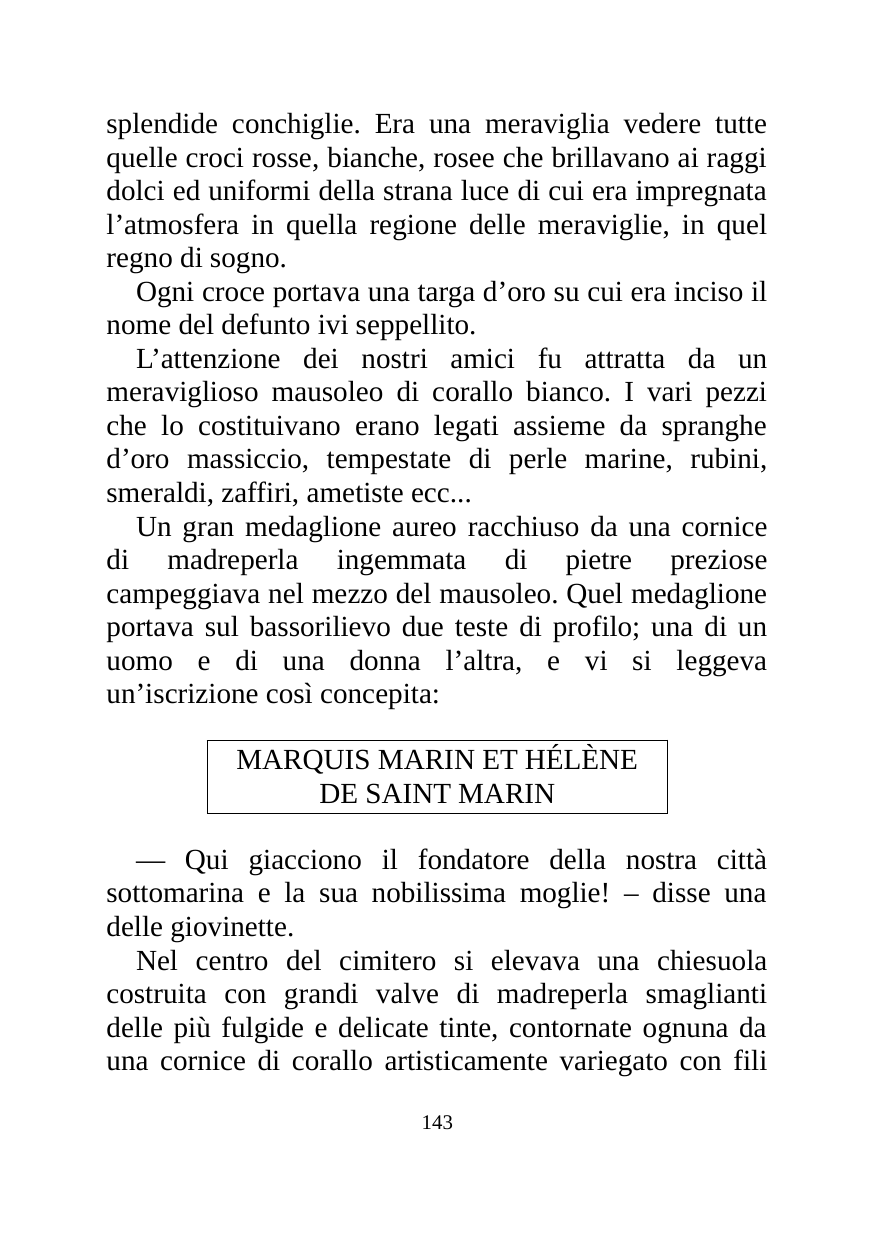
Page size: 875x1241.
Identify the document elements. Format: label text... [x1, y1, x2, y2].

text — Qui giacciono il fondatore della nostra città sottomarina e la sua nobilissima moglie! – disse una delle giovinette. [106, 842, 768, 943]
text Nel centro del cimitero si elevava una chiesuola costruita con grandi valve di madreperla smaglianti delle più fulgide e delicate tinte, contornate ognuna da una cornice di corallo artisticamente variegato con fili [106, 943, 768, 1077]
text MARQUIS MARIN ET HÉLÈNE DE SAINT MARIN [208, 741, 667, 813]
text L’attenzione dei nostri amici fu attratta da un meraviglioso mausoleo di corallo bianco. I vari pezzi che lo costituivano erano legati assieme da spranghe d’oro massiccio, tempestate di perle marine, rubini, smeraldi, zaffiri, ametiste ecc... [106, 341, 768, 509]
text Ogni croce portava una targa d’oro su cui era inciso il nome del defunto ivi seppellito. [106, 274, 768, 341]
text Un gran medaglione aureo racchiuso da una cornice di madreperla ingemmata di pietre preziose campeggiava nel mezzo del mausoleo. Quel medaglione portava sul bassorilievo due teste di profilo; una di un uomo e di una donna l’altra, e vi si leggeva un’iscrizione così concepita: [106, 509, 768, 710]
text splendide conchiglie. Era una meraviglia vedere tutte quelle croci rosse, bianche, rosee che brillavano ai raggi dolci ed uniformi della strana luce di cui era impregnata l’atmosfera in quella regione delle meraviglie, in quel regno di sogno. [106, 106, 768, 274]
